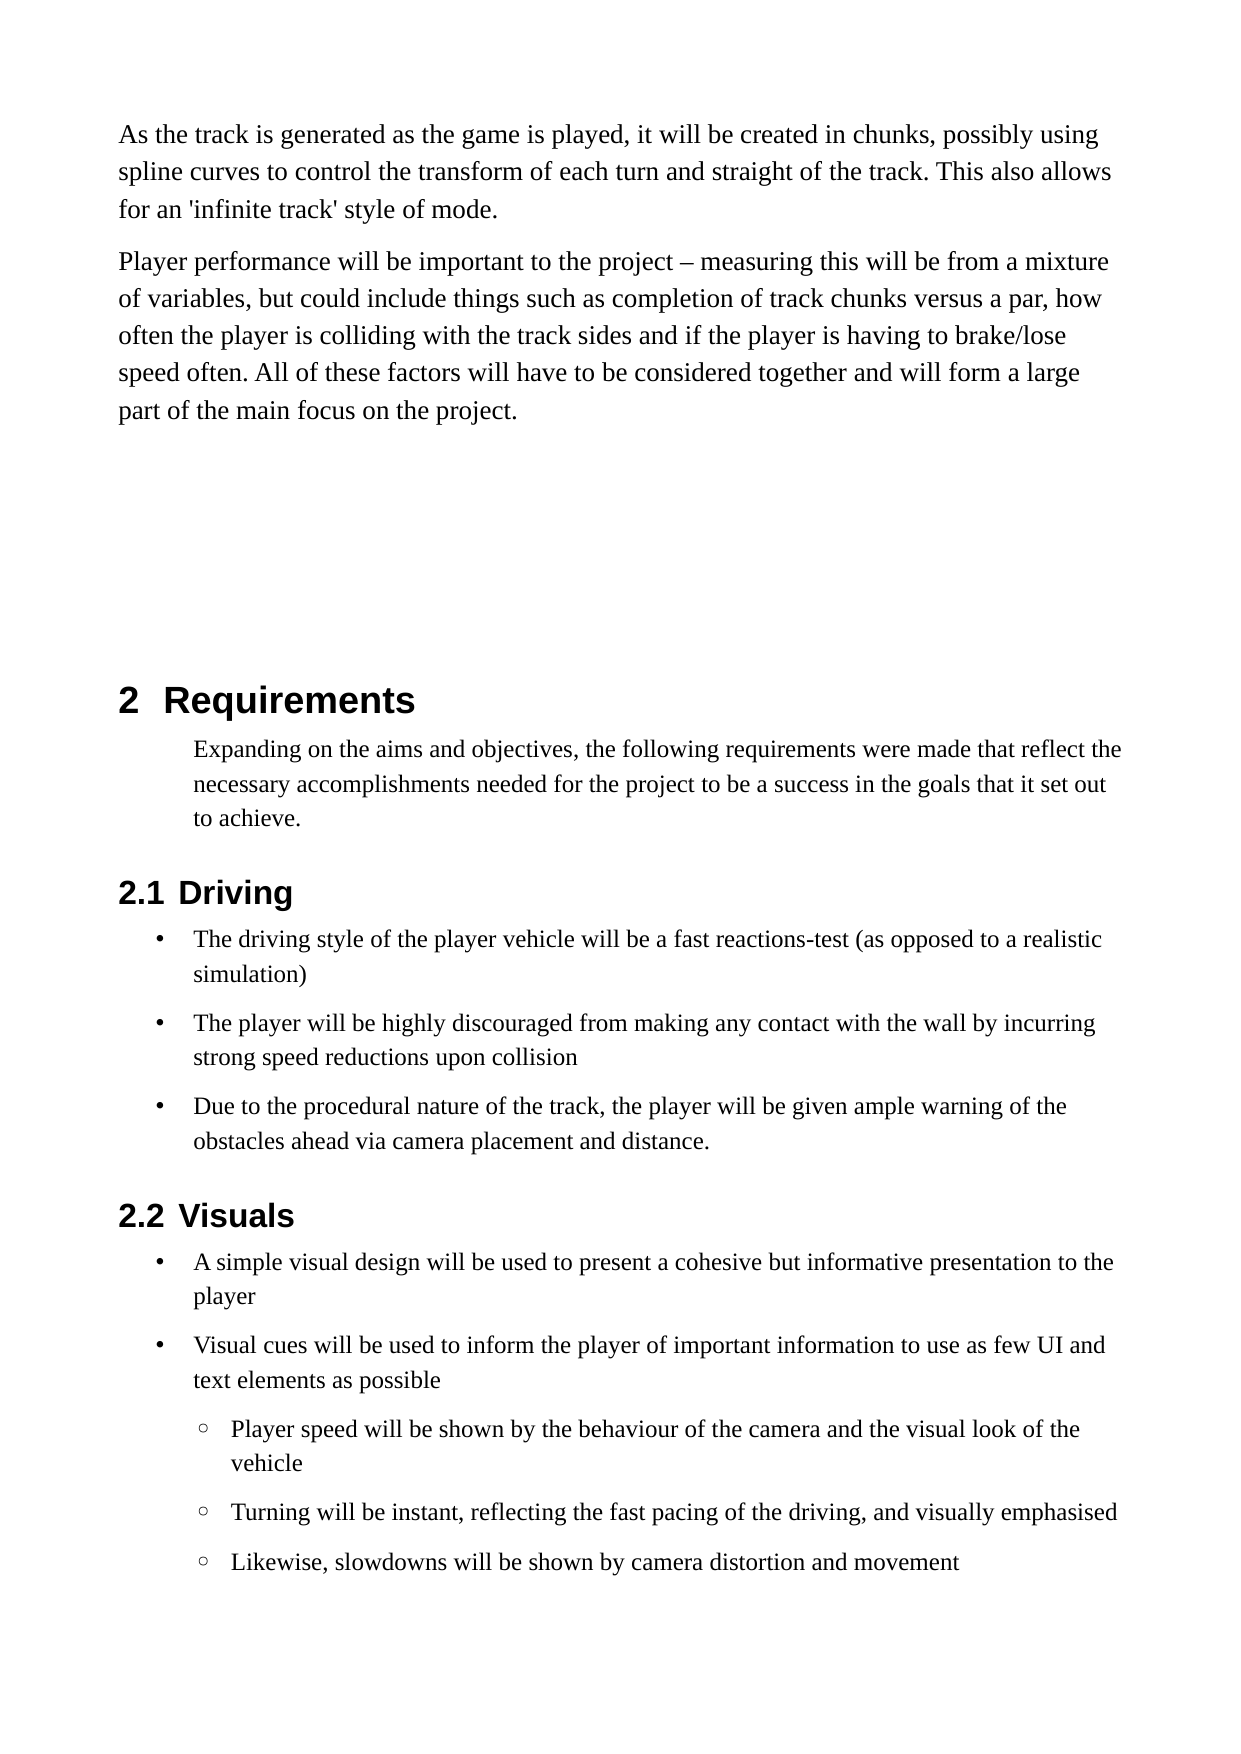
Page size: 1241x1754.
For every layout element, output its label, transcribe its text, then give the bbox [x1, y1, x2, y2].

list A simple visual design will be used to present a cohesive but informative presentation to the player [156, 1247, 1122, 1310]
list Turning will be instant, reflecting the fast pacing of the driving, and visually emphasised [193, 1497, 1122, 1526]
subtitle Driving [118, 873, 1122, 912]
list Likewise, slowdowns will be shown by camera distortion and movement [193, 1547, 1122, 1575]
list Visual cues will be used to inform the player of important information to use as few UI and text elements as possible [156, 1330, 1122, 1394]
list Player speed will be shown by the behaviour of the camera and the visual look of the vehicle [193, 1414, 1122, 1477]
subtitle Visuals [118, 1196, 1122, 1234]
list The driving style of the player vehicle will be a fast reactions-test (as opposed to a realistic simulation) [156, 924, 1122, 987]
text As the track is generated as the game is played, it will be created in chunks, possibly using spline curves to control the transform of each turn and straight of the track. This also allows for an 'infinite track' style of mode. [118, 118, 1122, 224]
list The player will be highly discouraged from making any contact with the wall by incurring strong speed reductions upon collision [156, 1008, 1122, 1071]
text Player performance will be important to the project – measuring this will be from a mixture of variables, but could include things such as completion of track chunks versus a par, how often the player is colliding with the track sides and if the player is having to brake/lose speed often. All of these factors will have to be considered together and will form a large part of the main focus on the project. [118, 244, 1122, 425]
list Expanding on the aims and objectives, the following requirements were made that reflect the necessary accomplishments needed for the project to be a success in the goals that it set out to achieve. [156, 734, 1122, 832]
list Due to the procedural nature of the track, the player will be given ample warning of the obstacles ahead via camera placement and distance. [156, 1091, 1122, 1154]
subtitle Requirements [118, 678, 1122, 722]
